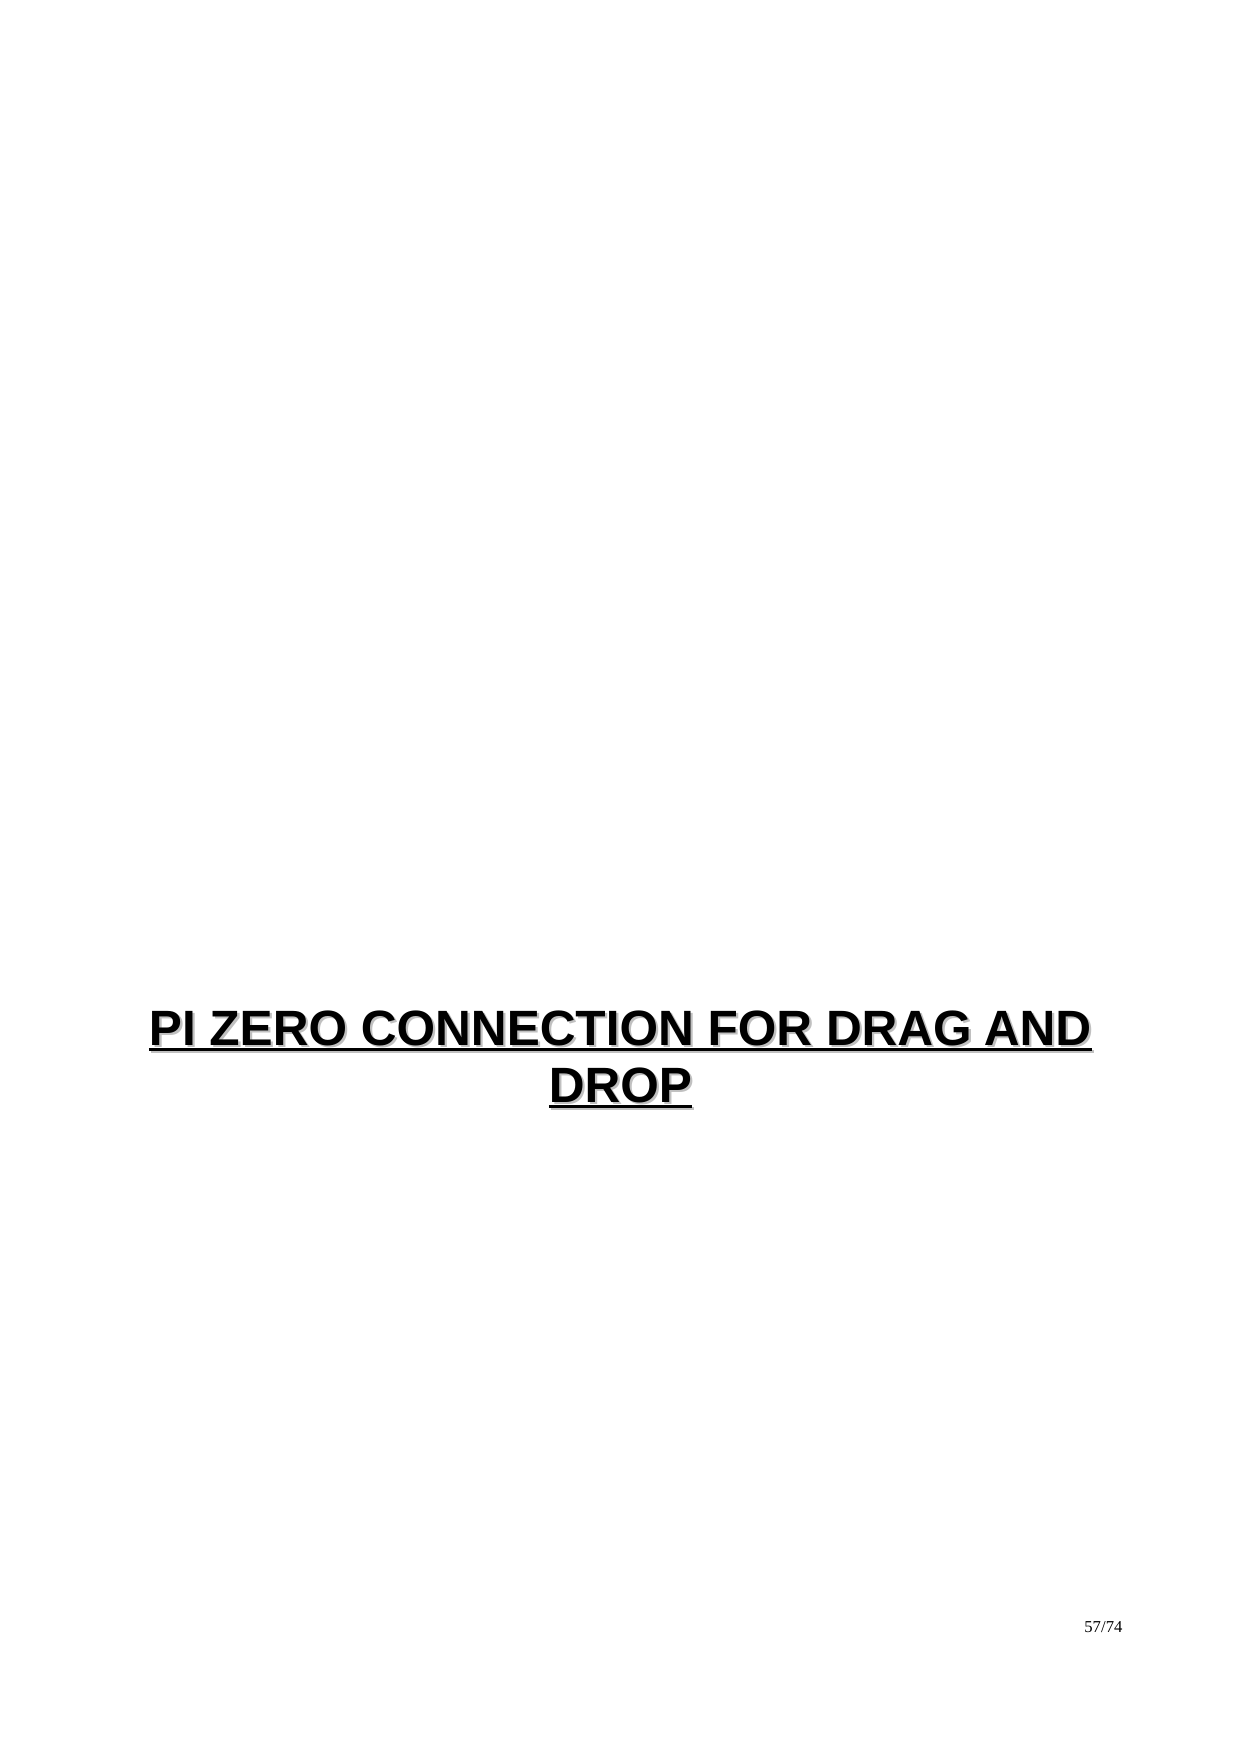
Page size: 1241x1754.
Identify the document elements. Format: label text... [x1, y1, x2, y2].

subtitle PI ZERO connection for DRAG AND DROP [118, 998, 1122, 1113]
